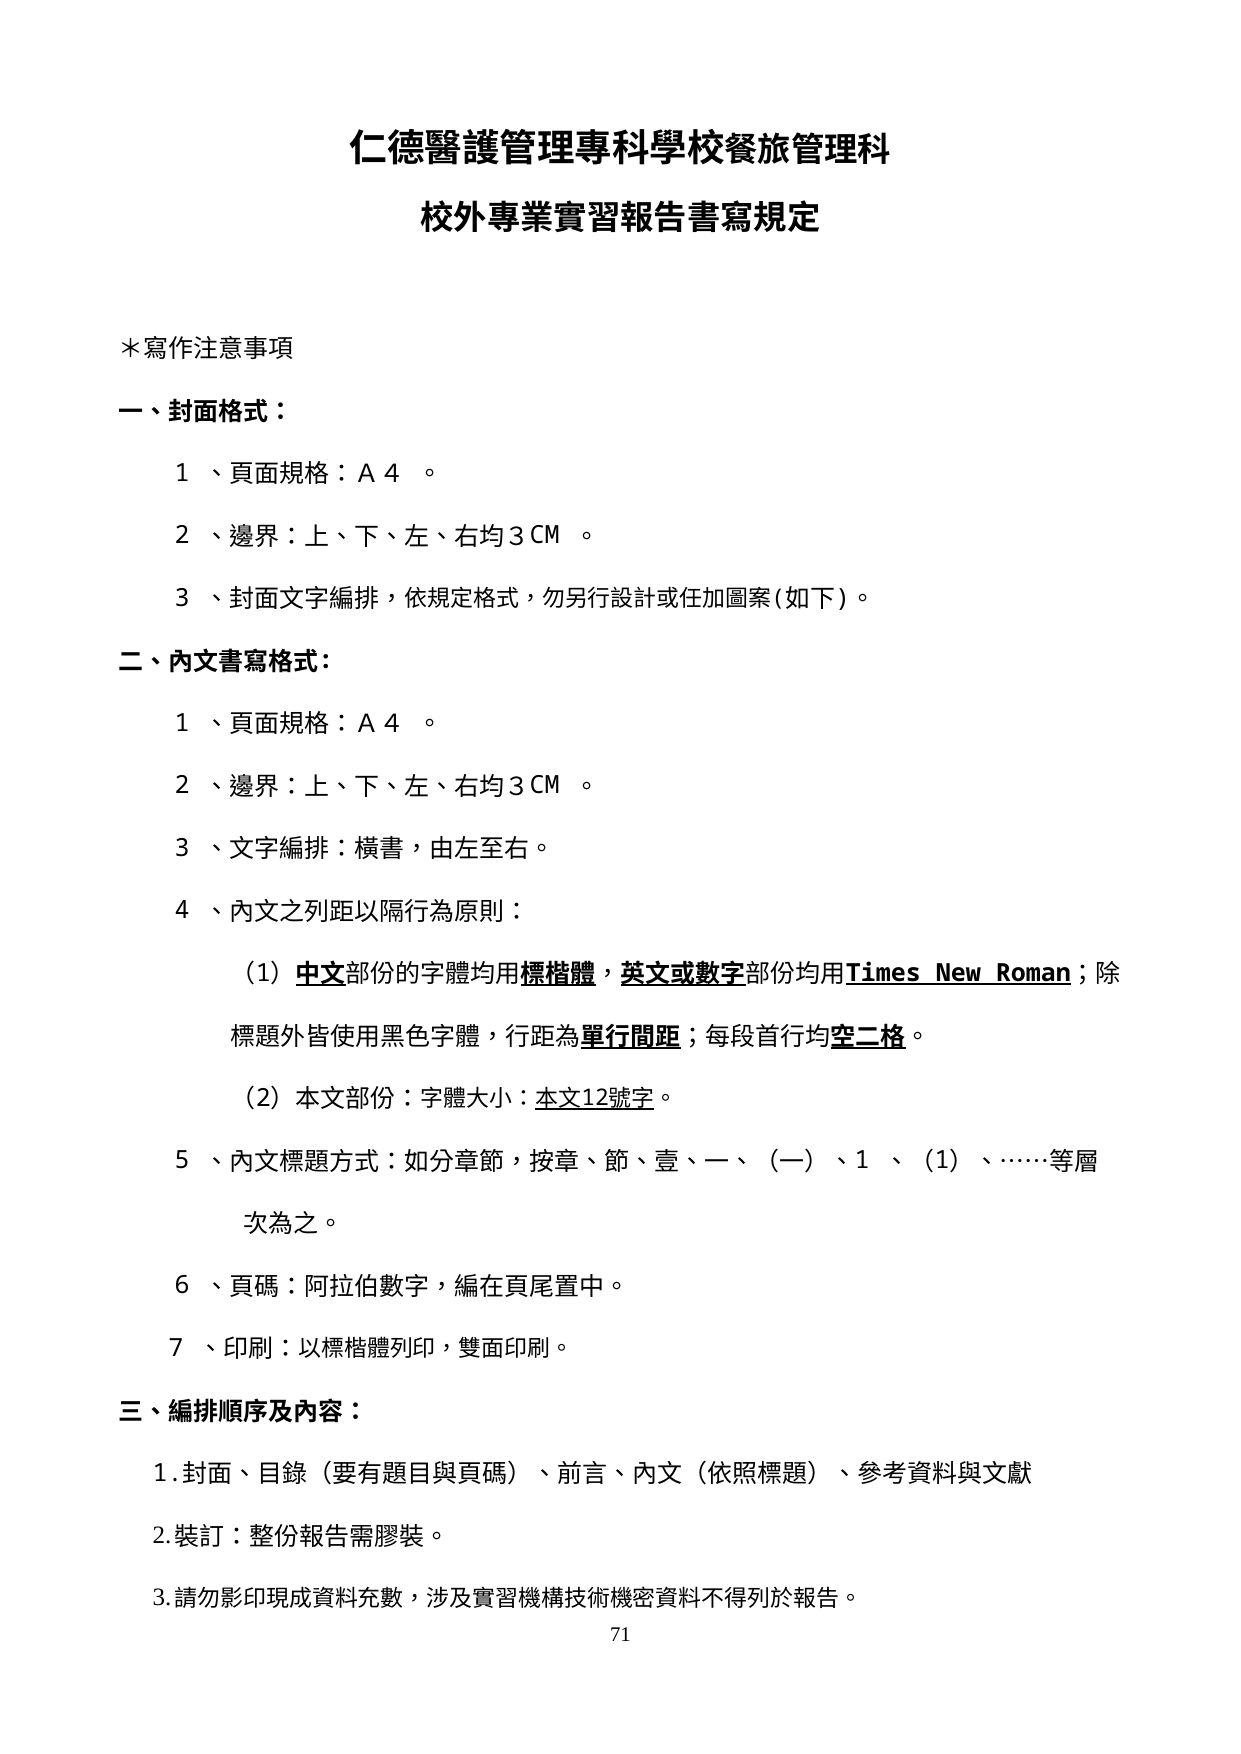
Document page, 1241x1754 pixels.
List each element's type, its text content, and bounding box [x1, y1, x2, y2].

text （2）本文部份：字體大小：本文12號字。 [231, 1055, 1122, 1117]
text 6 、頁碼：阿拉伯數字，編在頁尾置中。 [174, 1242, 1122, 1305]
list 裝訂：整份報告需膠裝。 [118, 1492, 1122, 1555]
list 請勿影印現成資料充數，涉及實習機構技術機密資料不得列於報告。 [118, 1555, 1122, 1617]
text 3 、封面文字編排，依規定格式，勿另行設計或任加圖案(如下)。 [174, 555, 1122, 617]
text 1 、頁面規格：Ａ４ 。 [174, 430, 1122, 492]
text 4 、內文之列距以隔行為原則： [174, 867, 1122, 930]
text 1 、頁面規格：Ａ４ 。 [174, 680, 1122, 742]
text 2 、邊界：上、下、左、右均３CM 。 [174, 492, 1122, 555]
text 5 、內文標題方式：如分章節，按章、節、壹、一、（一）、1 、（1）、……等層次為之。 [174, 1117, 1122, 1242]
text 一、封面格式： [118, 367, 1122, 430]
text （1）中文部份的字體均用標楷體，英文或數字部份均用Times New Roman；除標題外皆使用黑色字體，行距為單行間距；每段首行均空二格。 [231, 930, 1122, 1055]
text 2 、邊界：上、下、左、右均３CM 。 [174, 742, 1122, 805]
text 7 、印刷：以標楷體列印，雙面印刷。 [168, 1305, 1122, 1367]
text 校外專業實習報告書寫規定 [118, 190, 1122, 239]
text 二、內文書寫格式: [118, 617, 1122, 680]
text 三、編排順序及內容： [118, 1367, 1122, 1430]
text ＊寫作注意事項 [118, 305, 1122, 367]
text 3 、文字編排：橫書，由左至右。 [174, 805, 1122, 867]
text 仁德醫護管理專科學校餐旅管理科 [118, 117, 1122, 172]
list 封面、目錄（要有題目與頁碼）、前言、內文（依照標題）、參考資料與文獻 [118, 1430, 1122, 1492]
